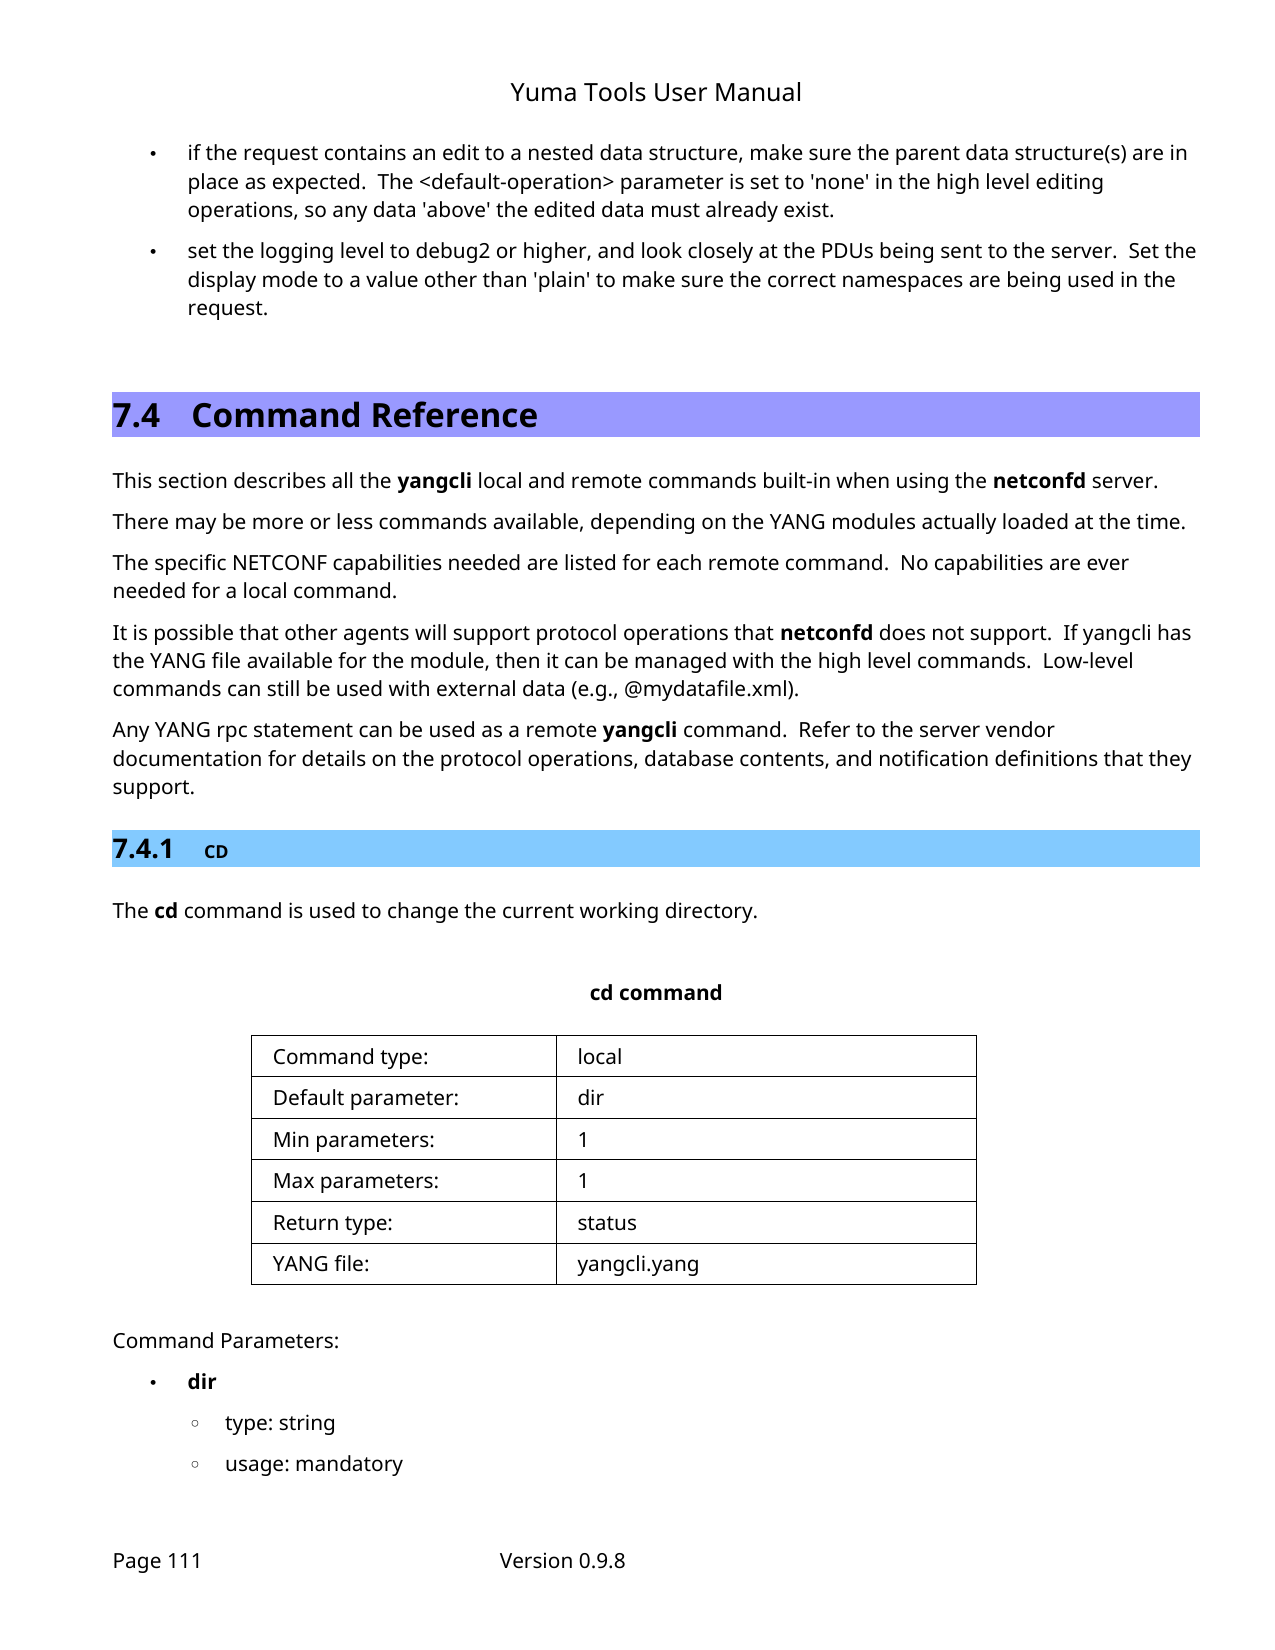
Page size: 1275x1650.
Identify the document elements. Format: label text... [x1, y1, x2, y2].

table_cell Max parameters: [252, 1160, 556, 1201]
text Any YANG rpc statement can be used as a remote yangcli command. Refer to the server vendor documentation for details on the protocol operations, database contents, and notification definitions that they support. [112, 715, 1200, 801]
text The specific NETCONF capabilities needed are listed for each remote command. No capabilities are ever needed for a local command. [112, 548, 1200, 605]
subtitle Command Reference [112, 392, 1200, 437]
table_header local [557, 1036, 976, 1076]
table_cell Return type: [252, 1202, 556, 1242]
table_cell 1 [557, 1160, 976, 1201]
table_cell dir [557, 1077, 976, 1118]
text Command Parameters: [112, 1326, 1200, 1354]
table_cell 1 [557, 1119, 976, 1159]
list set the logging level to debug2 or higher, and look closely at the PDUs being sent to the server. Set the display mode to a value other than 'plain' to make sure the correct namespaces are being used in the request. [150, 236, 1200, 322]
text There may be more or less commands available, depending on the YANG modules actually loaded at the time. [112, 507, 1200, 536]
table_cell YANG file: [252, 1244, 556, 1284]
text It is possible that other agents will support protocol operations that netconfd does not support. If yangcli has the YANG file available for the module, then it can be managed with the high level commands. Low-level commands can still be used with external data (e.g., @mydatafile.xml). [112, 618, 1200, 703]
table_cell Min parameters: [252, 1119, 556, 1159]
list dir [150, 1367, 1200, 1395]
table_cell status [557, 1202, 976, 1242]
table_cell Default parameter: [252, 1077, 556, 1118]
table_cell yangcli.yang [557, 1244, 976, 1284]
subtitle cd [112, 830, 1200, 867]
list usage: mandatory [187, 1449, 1200, 1477]
subtitle cd command [127, 978, 1185, 1006]
table_header Command type: [252, 1036, 556, 1076]
list type: string [187, 1408, 1200, 1436]
text The cd command is used to change the current working directory. [112, 896, 1200, 924]
list if the request contains an edit to a nested data structure, make sure the parent data structure(s) are in place as expected. The <default-operation> parameter is set to 'none' in the high level editing operations, so any data 'above' the edited data must already exist. [150, 138, 1200, 224]
text This section describes all the yangcli local and remote commands built-in when using the netconfd server. [112, 466, 1200, 495]
